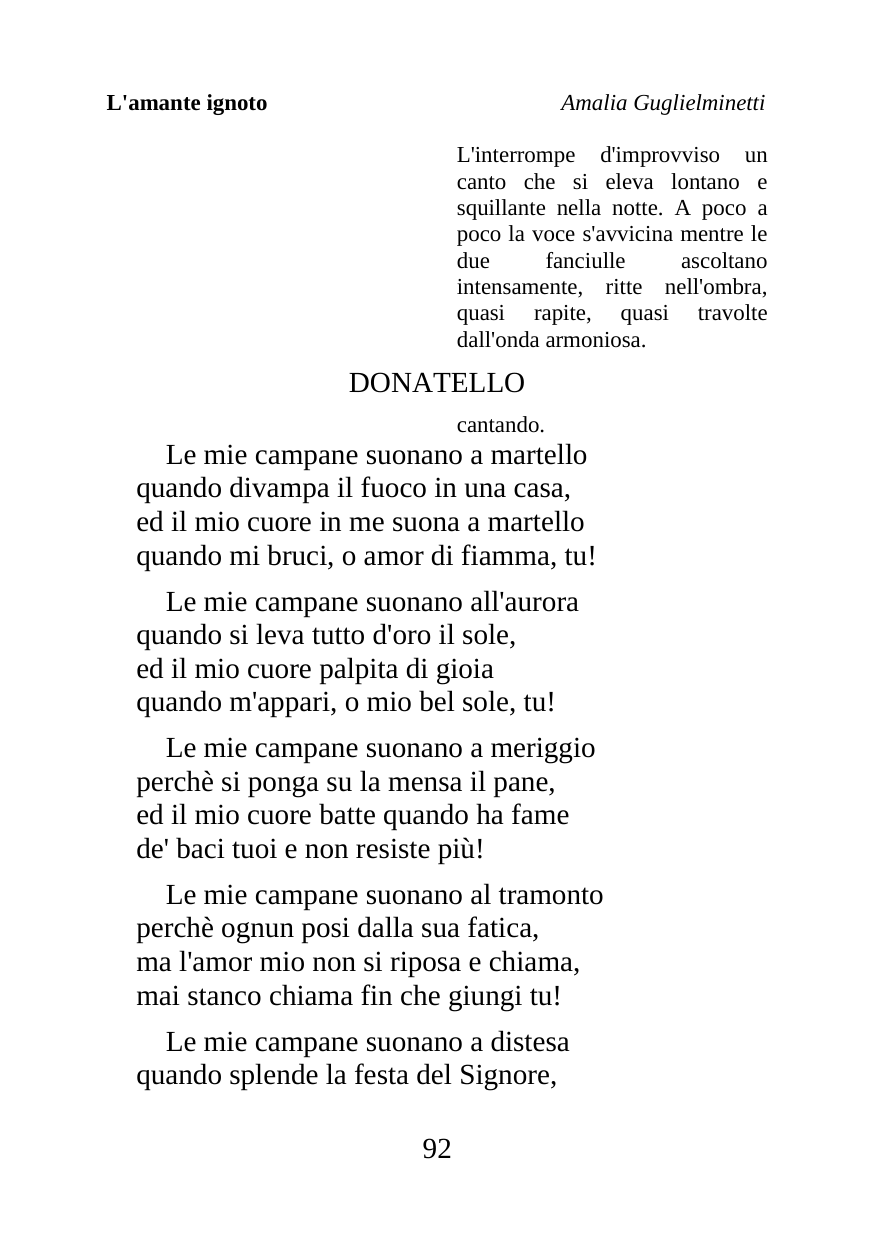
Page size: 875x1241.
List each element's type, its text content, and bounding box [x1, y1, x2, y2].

text Le mie campane suonano a distesa quando splende la festa del Signore, [136, 1024, 768, 1091]
text DONATELLO [106, 365, 768, 398]
text Le mie campane suonano a meriggio perchè si ponga su la mensa il pane, ed il mio cuore batte quando ha fame de' baci tuoi e non resiste più! [136, 730, 768, 864]
text Le mie campane suonano a martello quando divampa il fuoco in una casa, ed il mio cuore in me suona a martello quando mi bruci, o amor di fiamma, tu! [136, 437, 768, 571]
text Le mie campane suonano all'aurora quando si leva tutto d'oro il sole, ed il mio cuore palpita di gioia quando m'appari, o mio bel sole, tu! [136, 584, 768, 718]
text L'interrompe d'improvviso un canto che si eleva lontano e squillante nella notte. A poco a poco la voce s'avvicina mentre le due fanciulle ascoltano intensamente, ritte nell'ombra, quasi rapite, quasi travolte dall'onda armoniosa. [457, 141, 768, 352]
text cantando. [457, 411, 768, 437]
text Le mie campane suonano al tramonto perchè ognun posi dalla sua fatica, ma l'amor mio non si riposa e chiama, mai stanco chiama fin che giungi tu! [136, 877, 768, 1011]
